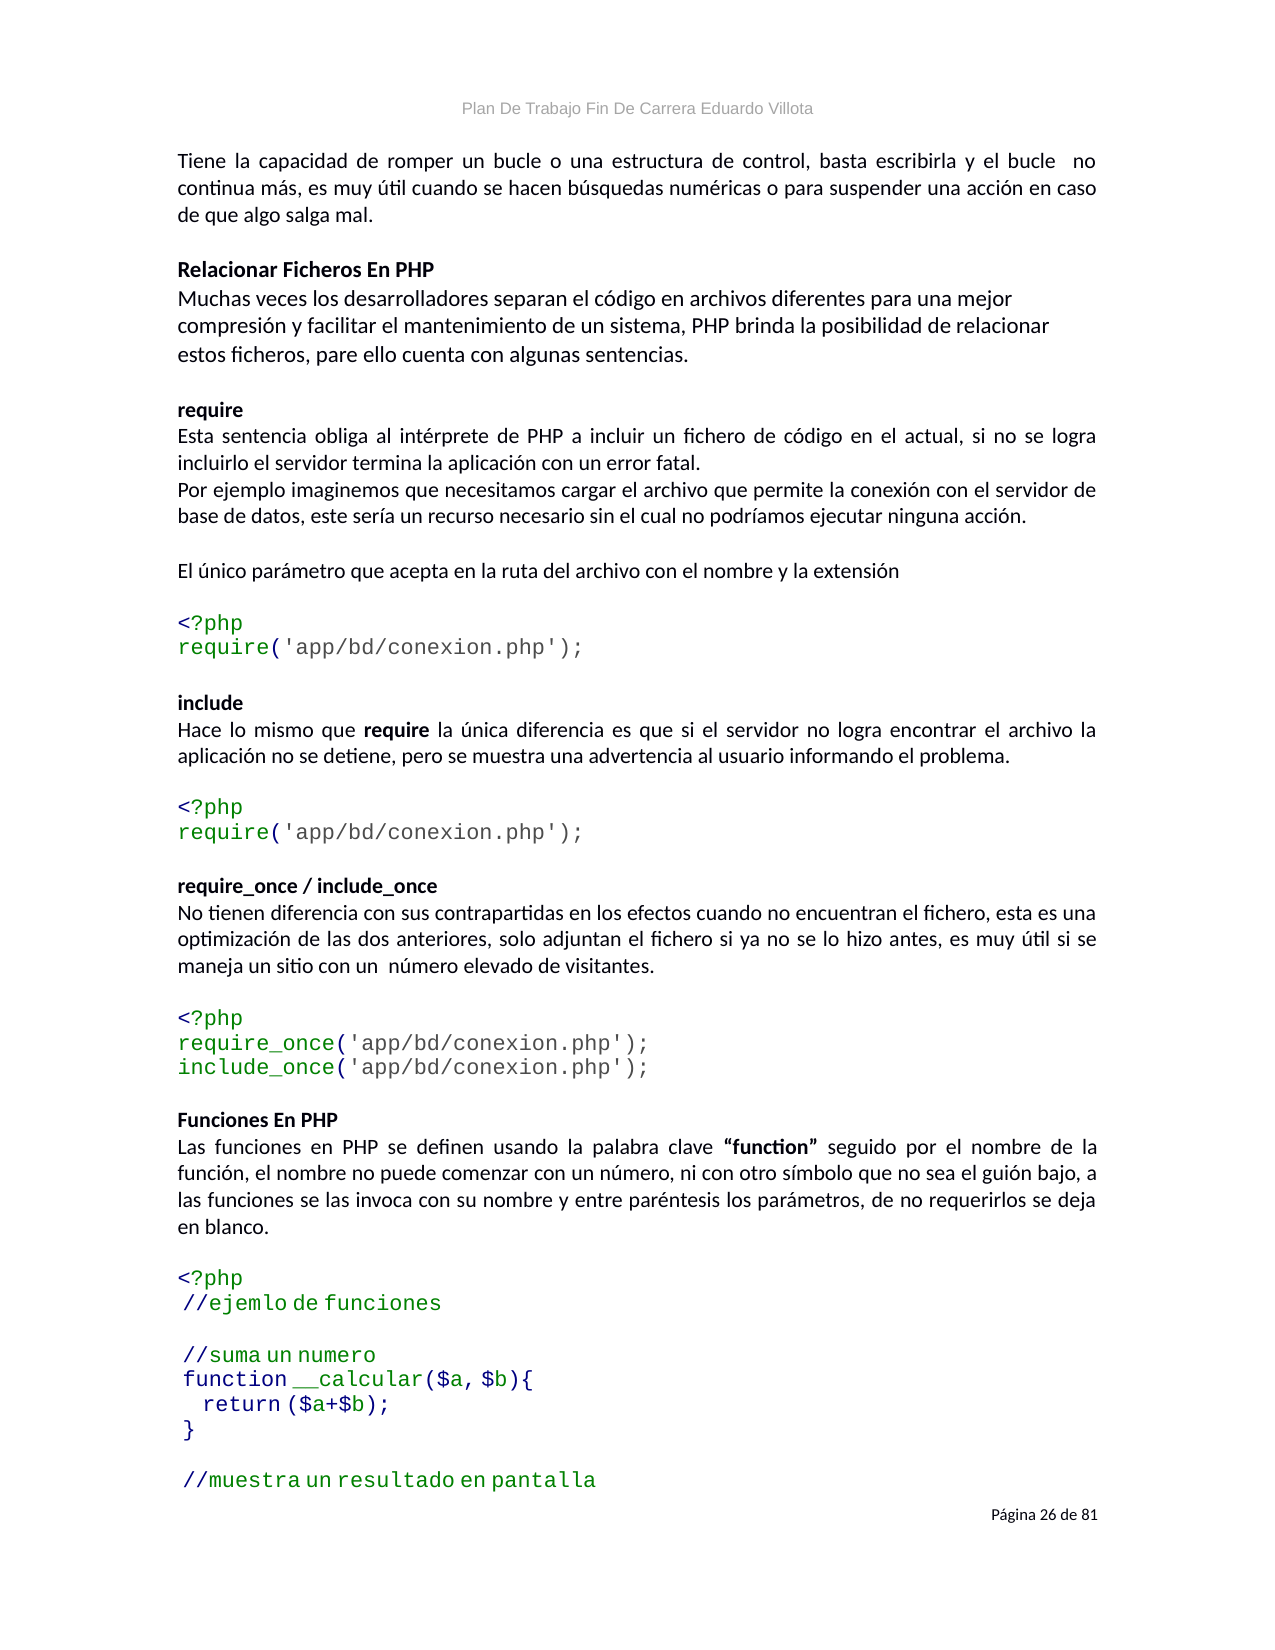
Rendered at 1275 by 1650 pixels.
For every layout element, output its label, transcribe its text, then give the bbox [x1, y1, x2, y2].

text require('app/bd/conexion.php'); [177, 821, 1098, 846]
text Hace lo mismo que require la única diferencia es que si el servidor no logra encontrar el archivo la aplicación no se detiene, pero se muestra una advertencia al usuario informando el problema. [177, 716, 1098, 769]
text require_once / include_once [177, 872, 1098, 899]
text Las funciones en PHP se definen usando la palabra clave “function” seguido por el nombre de la función, el nombre no puede comenzar con un número, ni con otro símbolo que no sea el guión bajo, a las funciones se las invoca con su nombre y entre paréntesis los parámetros, de no requerirlos se deja en blanco. [177, 1133, 1098, 1239]
text Tiene la capacidad de romper un bucle o una estructura de control, basta escribirla y el bucle no continua más, es muy útil cuando se hacen búsquedas numéricas o para suspender una acción en caso de que algo salga mal. [177, 148, 1098, 228]
text Muchas veces los desarrolladores separan el código en archivos diferentes para una mejor compresión y facilitar el mantenimiento de un sistema, PHP brinda la posibilidad de relacionar estos ficheros, pare ello cuenta con algunas sentencias. [177, 284, 1098, 368]
text Esta sentencia obliga al intérprete de PHP a incluir un fichero de código en el actual, si no se logra incluirlo el servidor termina la aplicación con un error fatal. [177, 422, 1098, 476]
text Funciones En PHP [177, 1106, 1098, 1133]
text include_once('app/bd/conexion.php'); [177, 1057, 1098, 1081]
text Relacionar Ficheros En PHP [177, 256, 1098, 284]
text Por ejemplo imaginemos que necesitamos cargar el archivo que permite la conexión con el servidor de base de datos, este sería un recurso necesario sin el cual no podríamos ejecutar ninguna acción. [177, 476, 1098, 529]
text include [177, 689, 1098, 716]
text <?php [177, 1267, 1098, 1292]
text <?php [177, 796, 1098, 821]
text function __calcular($a, $b){ [177, 1368, 1098, 1393]
text El único parámetro que acepta en la ruta del archivo con el nombre y la extensión [177, 557, 1098, 584]
text return ($a+$b); [177, 1393, 1098, 1418]
text require('app/bd/conexion.php'); [177, 637, 1098, 661]
text } [177, 1418, 1098, 1443]
text //ejemlo de funciones [177, 1292, 1098, 1317]
text //suma un numero [177, 1344, 1098, 1368]
text //muestra un resultado en pantalla [177, 1469, 1098, 1494]
text require_once('app/bd/conexion.php'); [177, 1032, 1098, 1057]
text <?php [177, 1007, 1098, 1032]
text <?php [177, 612, 1098, 637]
text require [177, 396, 1098, 422]
text No tienen diferencia con sus contrapartidas en los efectos cuando no encuentran el fichero, esta es una optimización de las dos anteriores, solo adjuntan el fichero si ya no se lo hizo antes, es muy útil si se maneja un sitio con un número elevado de visitantes. [177, 899, 1098, 979]
